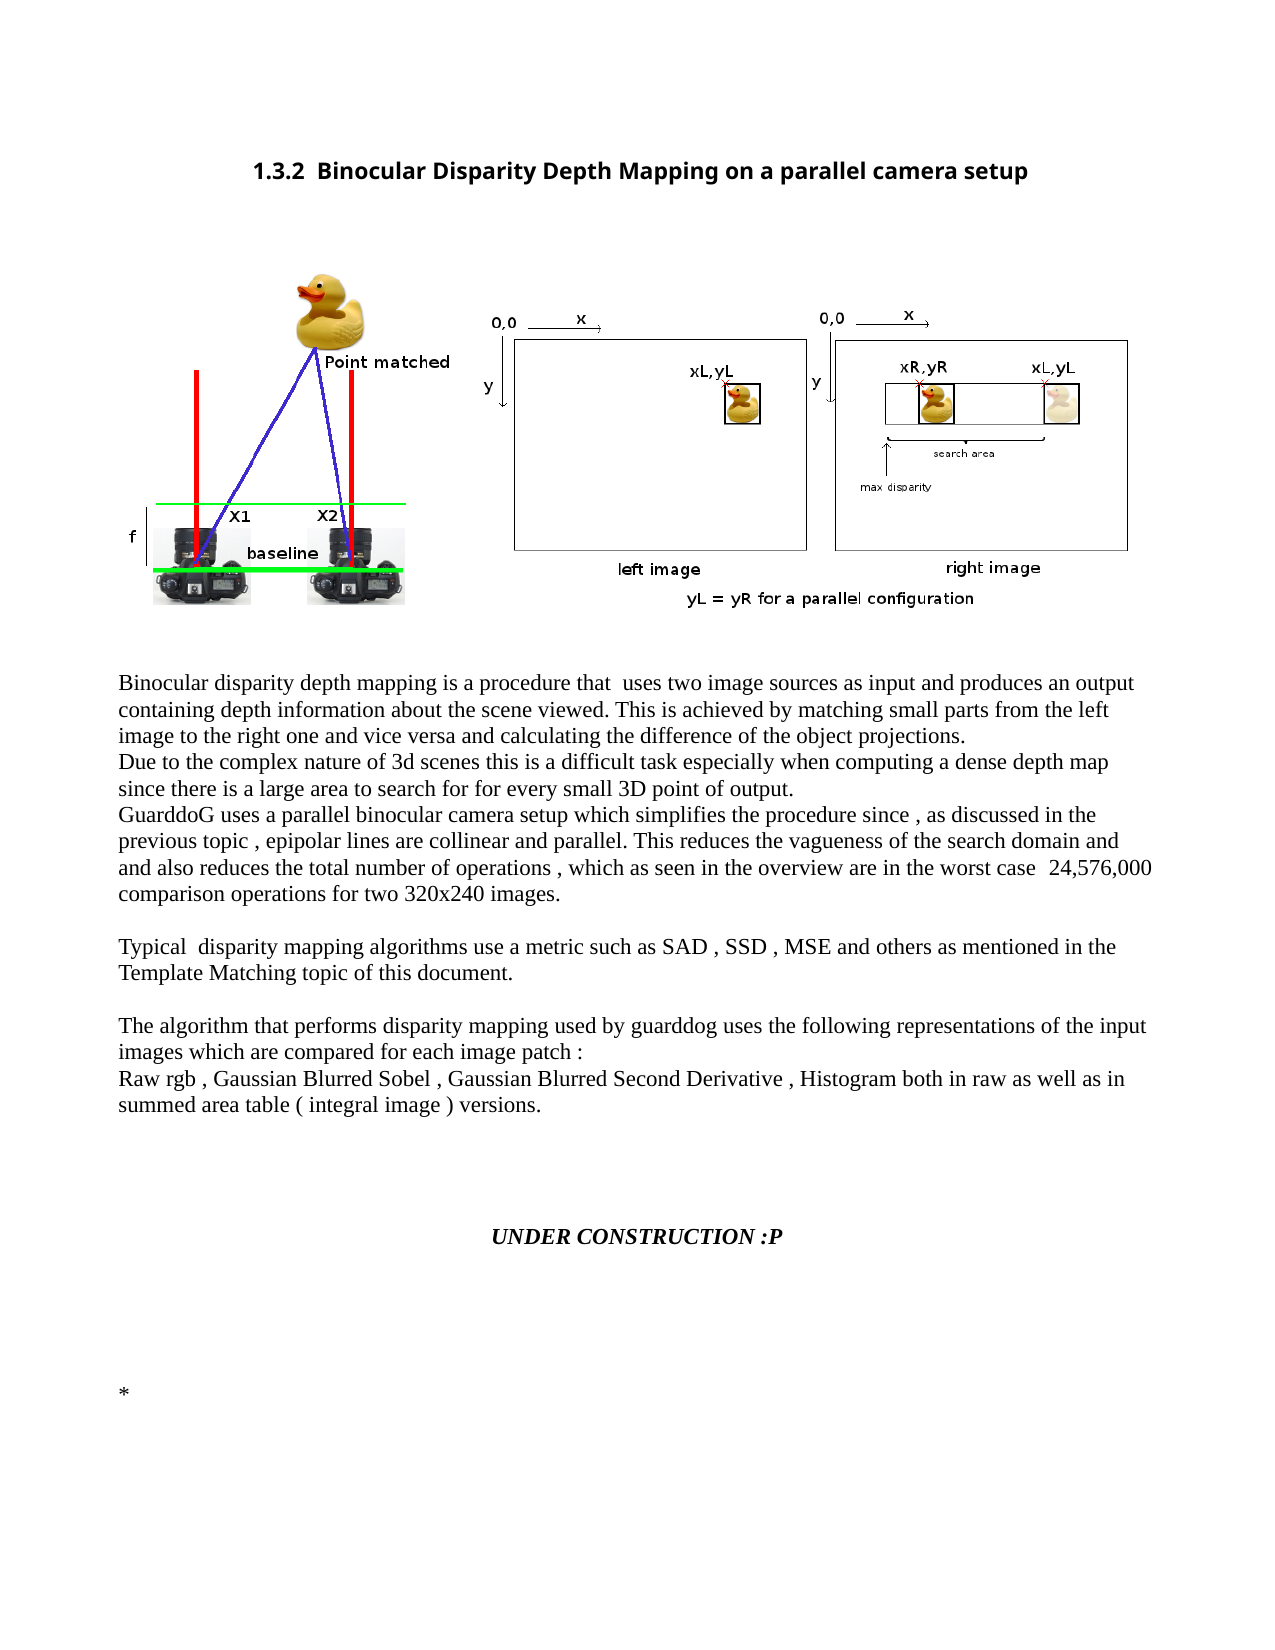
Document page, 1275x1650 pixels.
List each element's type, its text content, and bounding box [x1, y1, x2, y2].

text Raw rgb , Gaussian Blurred Sobel , Gaussian Blurred Second Derivative , Histogram both in raw as well as in summed area table ( integral image ) versions. [118, 1065, 1157, 1117]
text Binocular disparity depth mapping is a procedure that uses two image sources as input and produces an output containing depth information about the scene viewed. This is achieved by matching small parts from the left image to the right one and vice versa and calculating the difference of the object projections. [118, 669, 1157, 748]
text The algorithm that performs disparity mapping used by guarddog uses the following representations of the input images which are compared for each image patch : [118, 1012, 1157, 1065]
text GuarddoG uses a parallel binocular camera setup which simplifies the procedure since , as discussed in the previous topic , epipolar lines are collinear and parallel. This reduces the vagueness of the search domain and and also reduces the total number of operations , which as seen in the overview are in the worst case 24,576,000 comparison operations for two 320x240 images. [118, 801, 1157, 907]
picture [80, 257, 1163, 610]
text UNDER CONSTRUCTION :P [118, 1223, 1157, 1249]
text Due to the complex nature of 3d scenes this is a difficult task especially when computing a dense depth map since there is a large area to search for for every small 3D point of output. [118, 748, 1157, 801]
text 1.3.2 Binocular Disparity Depth Mapping on a parallel camera setup [118, 155, 1157, 186]
text * [118, 1381, 1157, 1407]
text Typical disparity mapping algorithms use a metric such as SAD , SSD , MSE and others as mentioned in the Template Matching topic of this document. [118, 933, 1157, 986]
